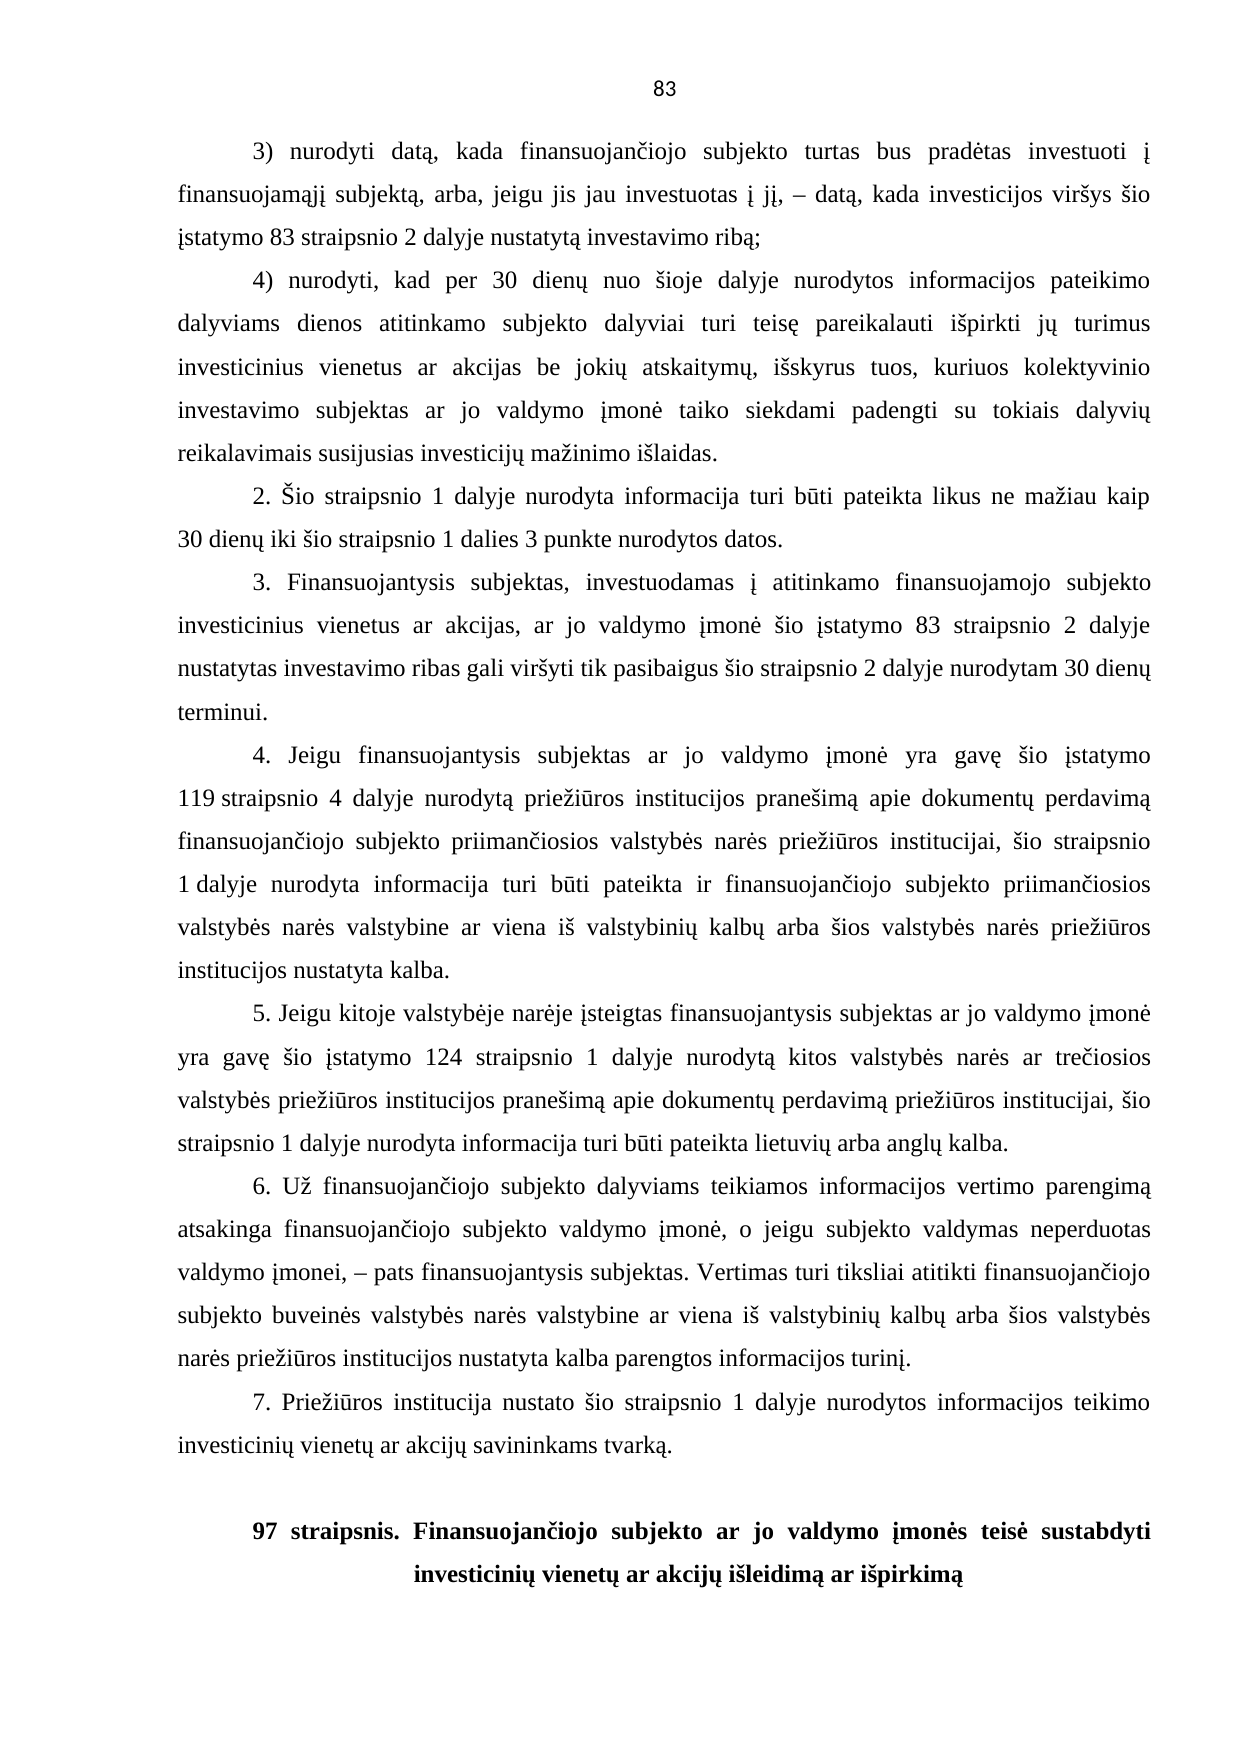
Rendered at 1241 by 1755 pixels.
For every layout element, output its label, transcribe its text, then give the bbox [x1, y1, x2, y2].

text 5. Jeigu kitoje valstybėje narėje įsteigtas finansuojantysis subjektas ar jo valdymo įmonė yra gavę šio įstatymo 124 straipsnio 1 dalyje nurodytą kitos valstybės narės ar trečiosios valstybės priežiūros institucijos pranešimą apie dokumentų perdavimą priežiūros institucijai, šio straipsnio 1 dalyje nurodyta informacija turi būti pateikta lietuvių arba anglų kalba. [177, 998, 1152, 1157]
text 7. Priežiūros institucija nustato šio straipsnio 1 dalyje nurodytos informacijos teikimo investicinių vienetų ar akcijų savininkams tvarką. [177, 1387, 1152, 1458]
text 6. Už finansuojančiojo subjekto dalyviams teikiamos informacijos vertimo parengimą atsakinga finansuojančiojo subjekto valdymo įmonė, o jeigu subjekto valdymas neperduotas valdymo įmonei, – pats finansuojantysis subjektas. Vertimas turi tiksliai atitikti finansuojančiojo subjekto buveinės valstybės narės valstybine ar viena iš valstybinių kalbų arba šios valstybės narės priežiūros institucijos nustatyta kalba parengtos informacijos turinį. [177, 1171, 1152, 1372]
text 3. Finansuojantysis subjektas, investuodamas į atitinkamo finansuojamojo subjekto investicinius vienetus ar akcijas, ar jo valdymo įmonė šio įstatymo 83 straipsnio 2 dalyje nustatytas investavimo ribas gali viršyti tik pasibaigus šio straipsnio 2 dalyje nurodytam 30 dienų terminui. [177, 567, 1152, 725]
text 2. Šio straipsnio 1 dalyje nurodyta informacija turi būti pateikta likus ne mažiau kaip 30 dienų iki šio straipsnio 1 dalies 3 punkte nurodytos datos. [177, 481, 1152, 553]
text 4. Jeigu finansuojantysis subjektas ar jo valdymo įmonė yra gavę šio įstatymo 119 straipsnio 4 dalyje nurodytą priežiūros institucijos pranešimą apie dokumentų perdavimą finansuojančiojo subjekto priimančiosios valstybės narės priežiūros institucijai, šio straipsnio 1 dalyje nurodyta informacija turi būti pateikta ir finansuojančiojo subjekto priimančiosios valstybės narės valstybine ar viena iš valstybinių kalbų arba šios valstybės narės priežiūros institucijos nustatyta kalba. [177, 740, 1152, 984]
text 97 straipsnis. Finansuojančiojo subjekto ar jo valdymo įmonės teisė sustabdyti investicinių vienetų ar akcijų išleidimą ar išpirkimą [252, 1516, 1152, 1588]
text 4) nurodyti, kad per 30 dienų nuo šioje dalyje nurodytos informacijos pateikimo dalyviams dienos atitinkamo subjekto dalyviai turi teisę pareikalauti išpirkti jų turimus investicinius vienetus ar akcijas be jokių atskaitymų, išskyrus tuos, kuriuos kolektyvinio investavimo subjektas ar jo valdymo įmonė taiko siekdami padengti su tokiais dalyvių reikalavimais susijusias investicijų mažinimo išlaidas. [177, 265, 1152, 467]
text 3) nurodyti datą, kada finansuojančiojo subjekto turtas bus pradėtas investuoti į finansuojamąjį subjektą, arba, jeigu jis jau investuotas į jį, – datą, kada investicijos viršys šio įstatymo 83 straipsnio 2 dalyje nustatytą investavimo ribą; [177, 136, 1152, 251]
